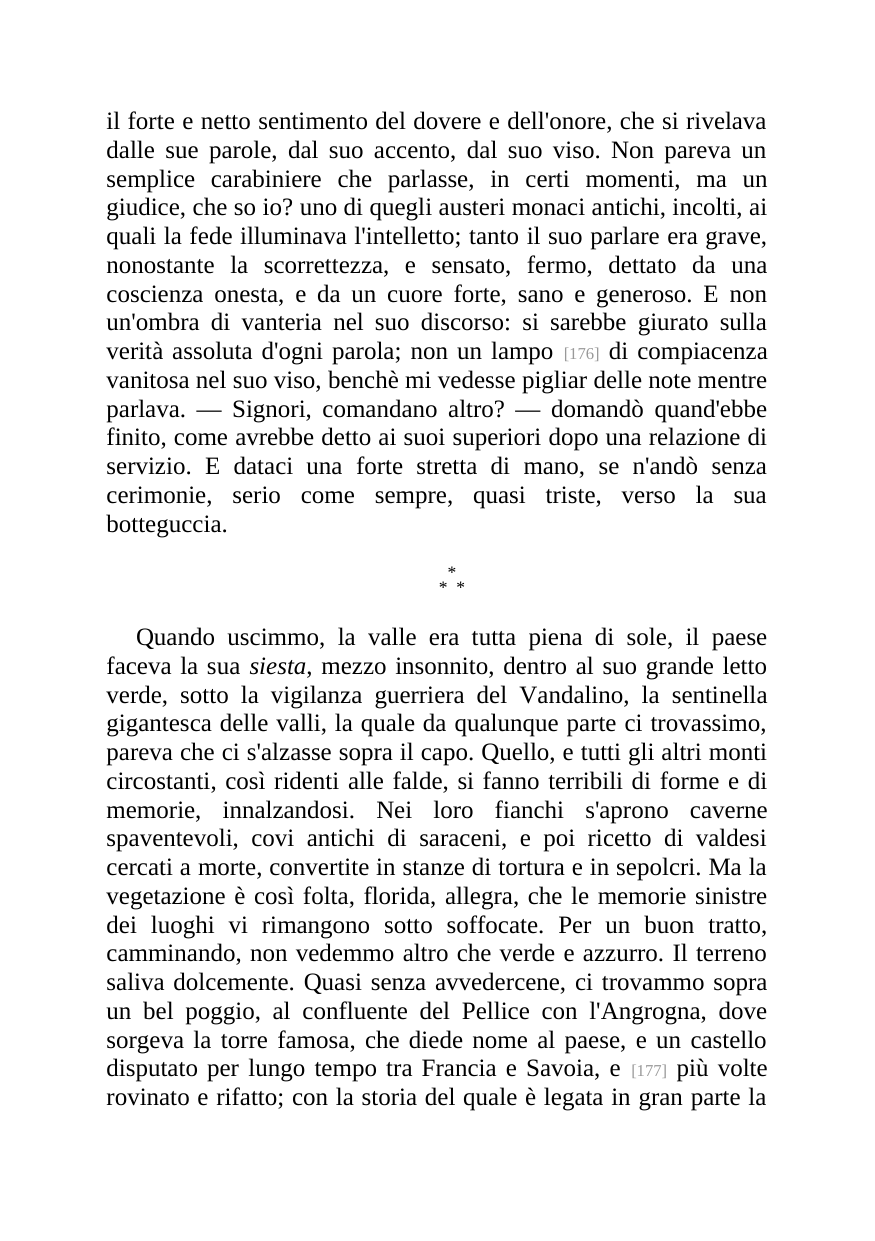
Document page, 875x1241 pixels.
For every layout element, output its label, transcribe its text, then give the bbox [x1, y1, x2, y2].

text *** [106, 562, 768, 597]
text il forte e netto sentimento del dovere e dell'onore, che si rivelava dalle sue parole, dal suo accento, dal suo viso. Non pareva un semplice carabiniere che parlasse, in certi momenti, ma un giudice, che so io? uno di quegli austeri monaci antichi, incolti, ai quali la fede illuminava l'intelletto; tanto il suo parlare era grave, nonostante la scorrettezza, e sensato, fermo, dettato da una coscienza onesta, e da un cuore forte, sano e generoso. E non un'ombra di vanteria nel suo discorso: si sarebbe giurato sulla verità assoluta d'ogni parola; non un lampo [176] di compiacenza vanitosa nel suo viso, benchè mi vedesse pigliar delle note mentre parlava. — Signori, comandano altro? — domandò quand'ebbe finito, come avrebbe detto ai suoi superiori dopo una relazione di servizio. E dataci una forte stretta di mano, se n'andò senza cerimonie, serio come sempre, quasi triste, verso la sua botteguccia. [106, 106, 768, 537]
text Quando uscimmo, la valle era tutta piena di sole, il paese faceva la sua siesta, mezzo insonnito, dentro al suo grande letto verde, sotto la vigilanza guerriera del Vandalino, la sentinella gigantesca delle valli, la quale da qualunque parte ci trovassimo, pareva che ci s'alzasse sopra il capo. Quello, e tutti gli altri monti circostanti, così ridenti alle falde, si fanno terribili di forme e di memorie, innalzandosi. Nei loro fianchi s'aprono caverne spaventevoli, covi antichi di saraceni, e poi ricetto di valdesi cercati a morte, convertite in stanze di tortura e in sepolcri. Ma la vegetazione è così folta, florida, allegra, che le memorie sinistre dei luoghi vi rimangono sotto soffocate. Per un buon tratto, camminando, non vedemmo altro che verde e azzurro. Il terreno saliva dolcemente. Quasi senza avvedercene, ci trovammo sopra un bel poggio, al confluente del Pellice con l'Angrogna, dove sorgeva la torre famosa, che diede nome al paese, e un castello disputato per lungo tempo tra Francia e Savoia, e [177] più volte rovinato e rifatto; con la storia del quale è legata in gran parte la [106, 622, 768, 1111]
